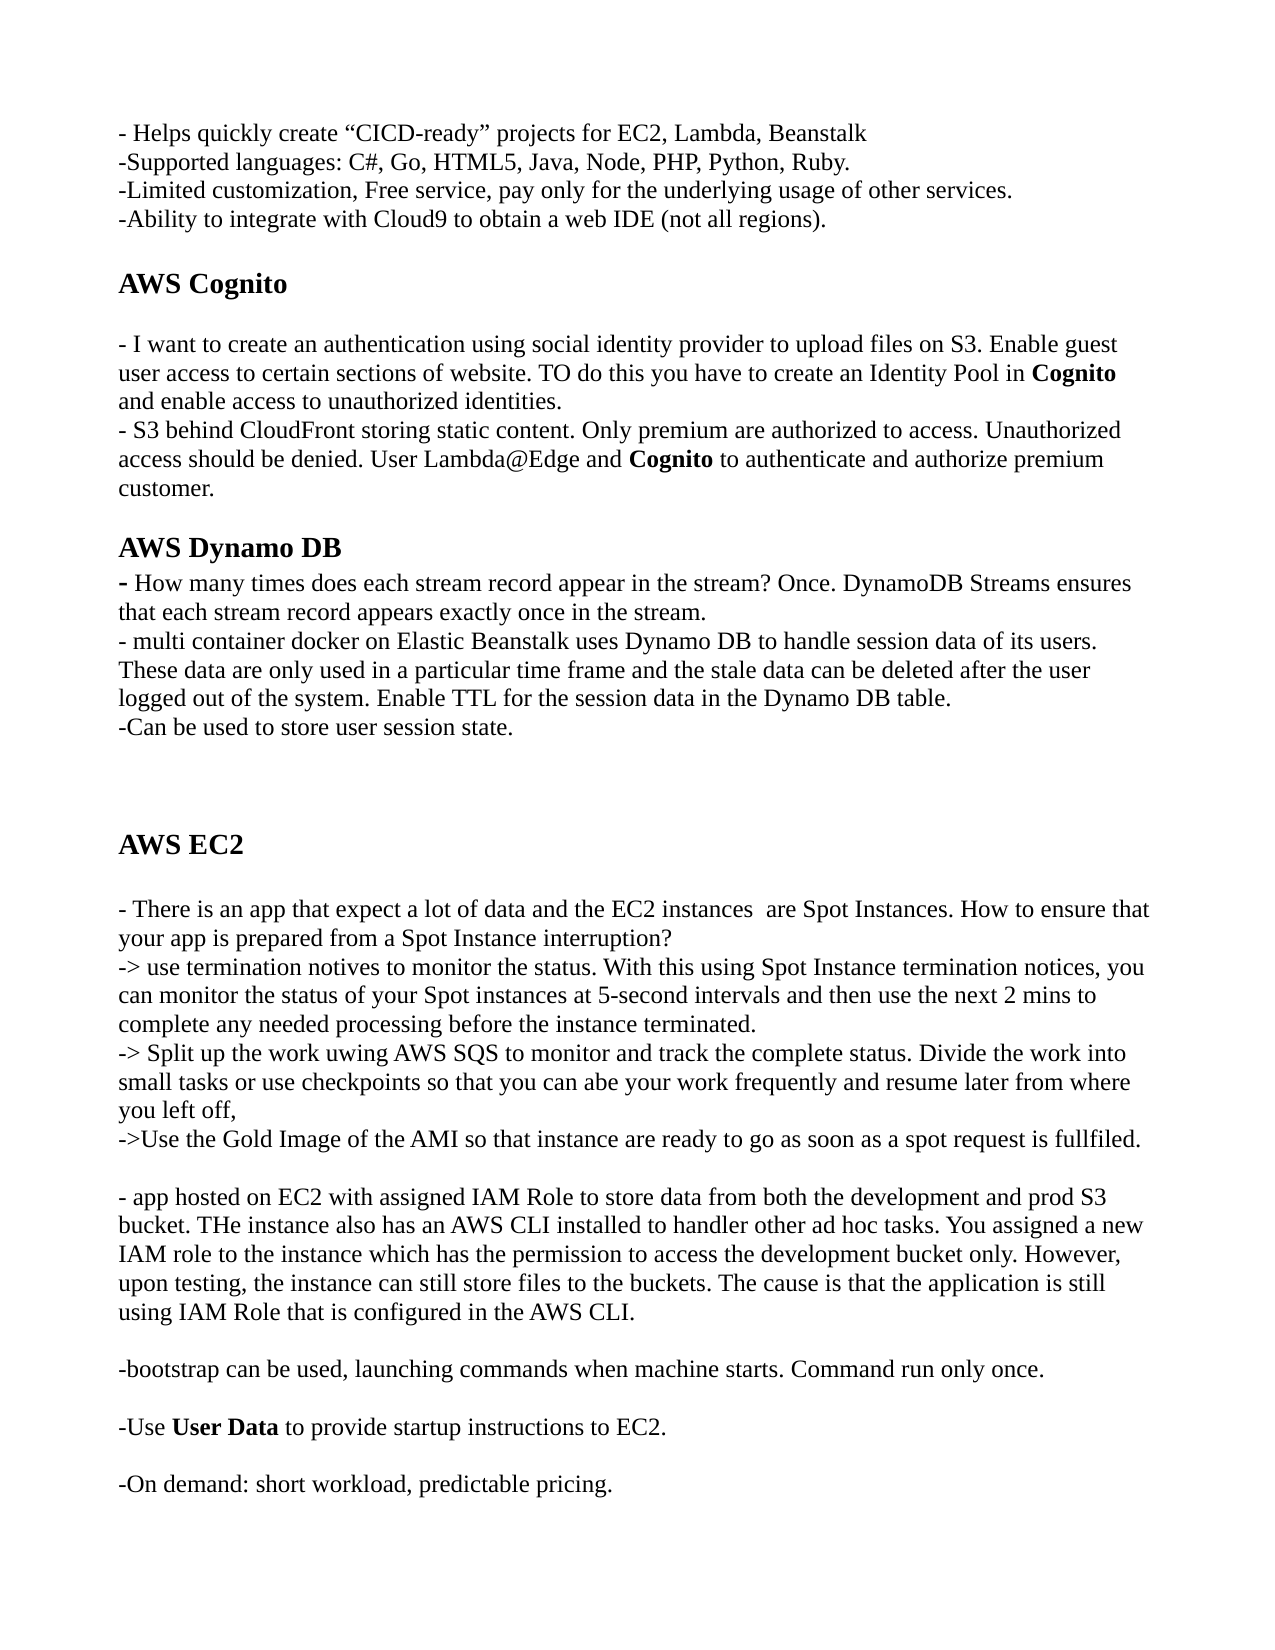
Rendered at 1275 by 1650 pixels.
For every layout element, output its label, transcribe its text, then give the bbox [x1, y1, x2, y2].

text - S3 behind CloudFront storing static content. Only premium are authorized to access. Unauthorized access should be denied. User Lambda@Edge and Cognito to authenticate and authorize premium customer. [118, 415, 1157, 501]
text AWS Cognito [118, 267, 1157, 300]
text - I want to create an authentication using social identity provider to upload files on S3. Enable guest user access to certain sections of website. TO do this you have to create an Identity Pool in Cognito and enable access to unauthorized identities. [118, 329, 1157, 415]
text AWS EC2 [118, 827, 1157, 861]
text ->Use the Gold Image of the AMI so that instance are ready to go as soon as a spot request is fullfiled. [118, 1124, 1157, 1153]
text - app hosted on EC2 with assigned IAM Role to store data from both the development and prod S3 bucket. THe instance also has an AWS CLI installed to handler other ad hoc tasks. You assigned a new IAM role to the instance which has the permission to access the development bucket only. However, upon testing, the instance can still store files to the buckets. The cause is that the application is still using IAM Role that is configured in the AWS CLI. [118, 1182, 1157, 1326]
text -> Split up the work uwing AWS SQS to monitor and track the complete status. Divide the work into small tasks or use checkpoints so that you can abe your work frequently and resume later from where you left off, [118, 1038, 1157, 1124]
text -> use termination notives to monitor the status. With this using Spot Instance termination notices, you can monitor the status of your Spot instances at 5-second intervals and then use the next 2 mins to complete any needed processing before the instance terminated. [118, 952, 1157, 1038]
text -bootstrap can be used, launching commands when machine starts. Command run only once. [118, 1354, 1157, 1383]
text - There is an app that expect a lot of data and the EC2 instances are Spot Instances. How to ensure that your app is prepared from a Spot Instance interruption? [118, 894, 1157, 952]
text -On demand: short workload, predictable pricing. [118, 1469, 1157, 1498]
text - Helps quickly create “CICD-ready” projects for EC2, Lambda, Beanstalk -Supported languages: C#, Go, HTML5, Java, Node, PHP, Python, Ruby. -Limited customization, Free service, pay only for the underlying usage of other services. -Ability to integrate with Cloud9 to obtain a web IDE (not all regions). [118, 118, 1157, 233]
text -Use User Data to provide startup instructions to EC2. [118, 1412, 1157, 1441]
text AWS Dynamo DB [118, 530, 1157, 564]
text - multi container docker on Elastic Beanstalk uses Dynamo DB to handle session data of its users. These data are only used in a particular time frame and the stale data can be deleted after the user logged out of the system. Enable TTL for the session data in the Dynamo DB table. [118, 626, 1157, 712]
text - How many times does each stream record appear in the stream? Once. DynamoDB Streams ensures that each stream record appears exactly once in the stream. [118, 564, 1157, 626]
text -Can be used to store user session state. [118, 712, 1157, 741]
